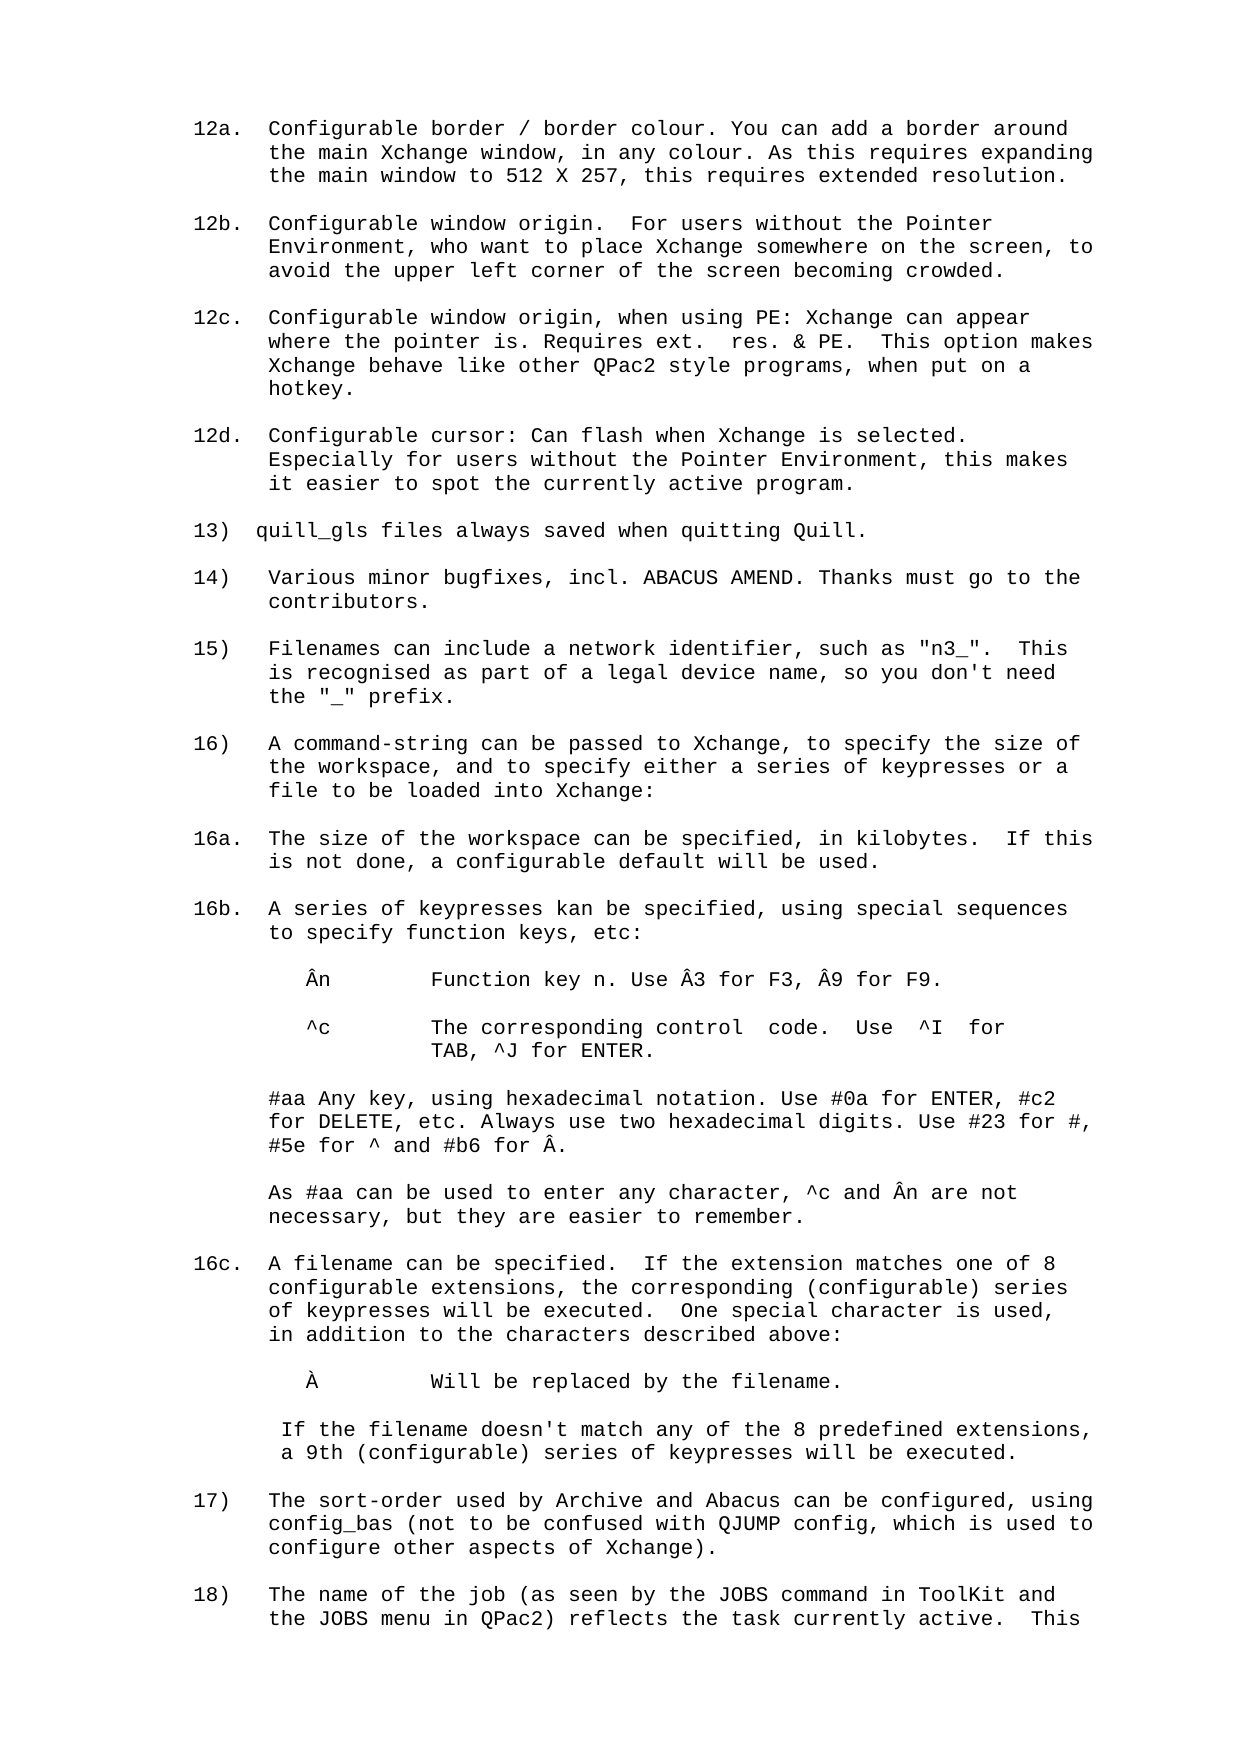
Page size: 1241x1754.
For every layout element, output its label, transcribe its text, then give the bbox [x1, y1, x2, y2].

text 16a. The size of the workspace can be specified, in kilobytes. If this [118, 827, 1122, 851]
text 12c. Configurable window origin, when using PE: Xchange can appear [118, 307, 1122, 331]
text of keypresses will be executed. One special character is used, [118, 1300, 1122, 1324]
text Environment, who want to place Xchange somewhere on the screen, to [118, 236, 1122, 260]
text Xchange behave like other QPac2 style programs, when put on a [118, 354, 1122, 378]
text 13) quill_gls files always saved when quitting Quill. [118, 520, 1122, 544]
text Ân Function key n. Use Â3 for F3, Â9 for F9. [118, 969, 1122, 993]
text 17) The sort-order used by Archive and Abacus can be configured, using [118, 1489, 1122, 1513]
text config_bas (not to be confused with QJUMP config, which is used to [118, 1513, 1122, 1537]
text is recognised as part of a legal device name, so you don't need [118, 662, 1122, 686]
text the "_" prefix. [118, 686, 1122, 709]
text configurable extensions, the corresponding (configurable) series [118, 1277, 1122, 1300]
text it easier to spot the currently active program. [118, 473, 1122, 496]
text the main window to 512 X 257, this requires extended resolution. [118, 165, 1122, 189]
text the main Xchange window, in any colour. As this requires expanding [118, 142, 1122, 165]
text 12b. Configurable window origin. For users without the Pointer [118, 213, 1122, 236]
text 12d. Configurable cursor: Can flash when Xchange is selected. [118, 426, 1122, 449]
text where the pointer is. Requires ext. res. & PE. This option makes [118, 331, 1122, 354]
text in addition to the characters described above: [118, 1324, 1122, 1348]
text hotkey. [118, 378, 1122, 402]
text is not done, a configurable default will be used. [118, 851, 1122, 875]
text the JOBS menu in QPac2) reflects the task currently active. This [118, 1608, 1122, 1631]
text Especially for users without the Pointer Environment, this makes [118, 449, 1122, 473]
text 12a. Configurable border / border colour. You can add a border around [118, 118, 1122, 142]
text a 9th (configurable) series of keypresses will be executed. [118, 1442, 1122, 1466]
text 16) A command-string can be passed to Xchange, to specify the size of [118, 733, 1122, 757]
text If the filename doesn't match any of the 8 predefined extensions, [118, 1419, 1122, 1442]
text À Will be replaced by the filename. [118, 1371, 1122, 1395]
text TAB, ^J for ENTER. [118, 1040, 1122, 1064]
text #aa Any key, using hexadecimal notation. Use #0a for ENTER, #c2 [118, 1088, 1122, 1111]
text necessary, but they are easier to remember. [118, 1206, 1122, 1229]
text for DELETE, etc. Always use two hexadecimal digits. Use #23 for #, [118, 1111, 1122, 1135]
text 18) The name of the job (as seen by the JOBS command in ToolKit and [118, 1584, 1122, 1608]
text 15) Filenames can include a network identifier, such as "n3_". This [118, 638, 1122, 662]
text #5e for ^ and #b6 for Â. [118, 1135, 1122, 1158]
text ^c The corresponding control code. Use ^I for [118, 1017, 1122, 1040]
text configure other aspects of Xchange). [118, 1537, 1122, 1561]
text 16b. A series of keypresses kan be specified, using special sequences [118, 898, 1122, 922]
text As #aa can be used to enter any character, ^c and Ân are not [118, 1182, 1122, 1206]
text 16c. A filename can be specified. If the extension matches one of 8 [118, 1253, 1122, 1277]
text to specify function keys, etc: [118, 922, 1122, 946]
text avoid the upper left corner of the screen becoming crowded. [118, 260, 1122, 284]
text file to be loaded into Xchange: [118, 780, 1122, 804]
text contributors. [118, 591, 1122, 615]
text the workspace, and to specify either a series of keypresses or a [118, 757, 1122, 780]
text 14) Various minor bugfixes, incl. ABACUS AMEND. Thanks must go to the [118, 567, 1122, 591]
